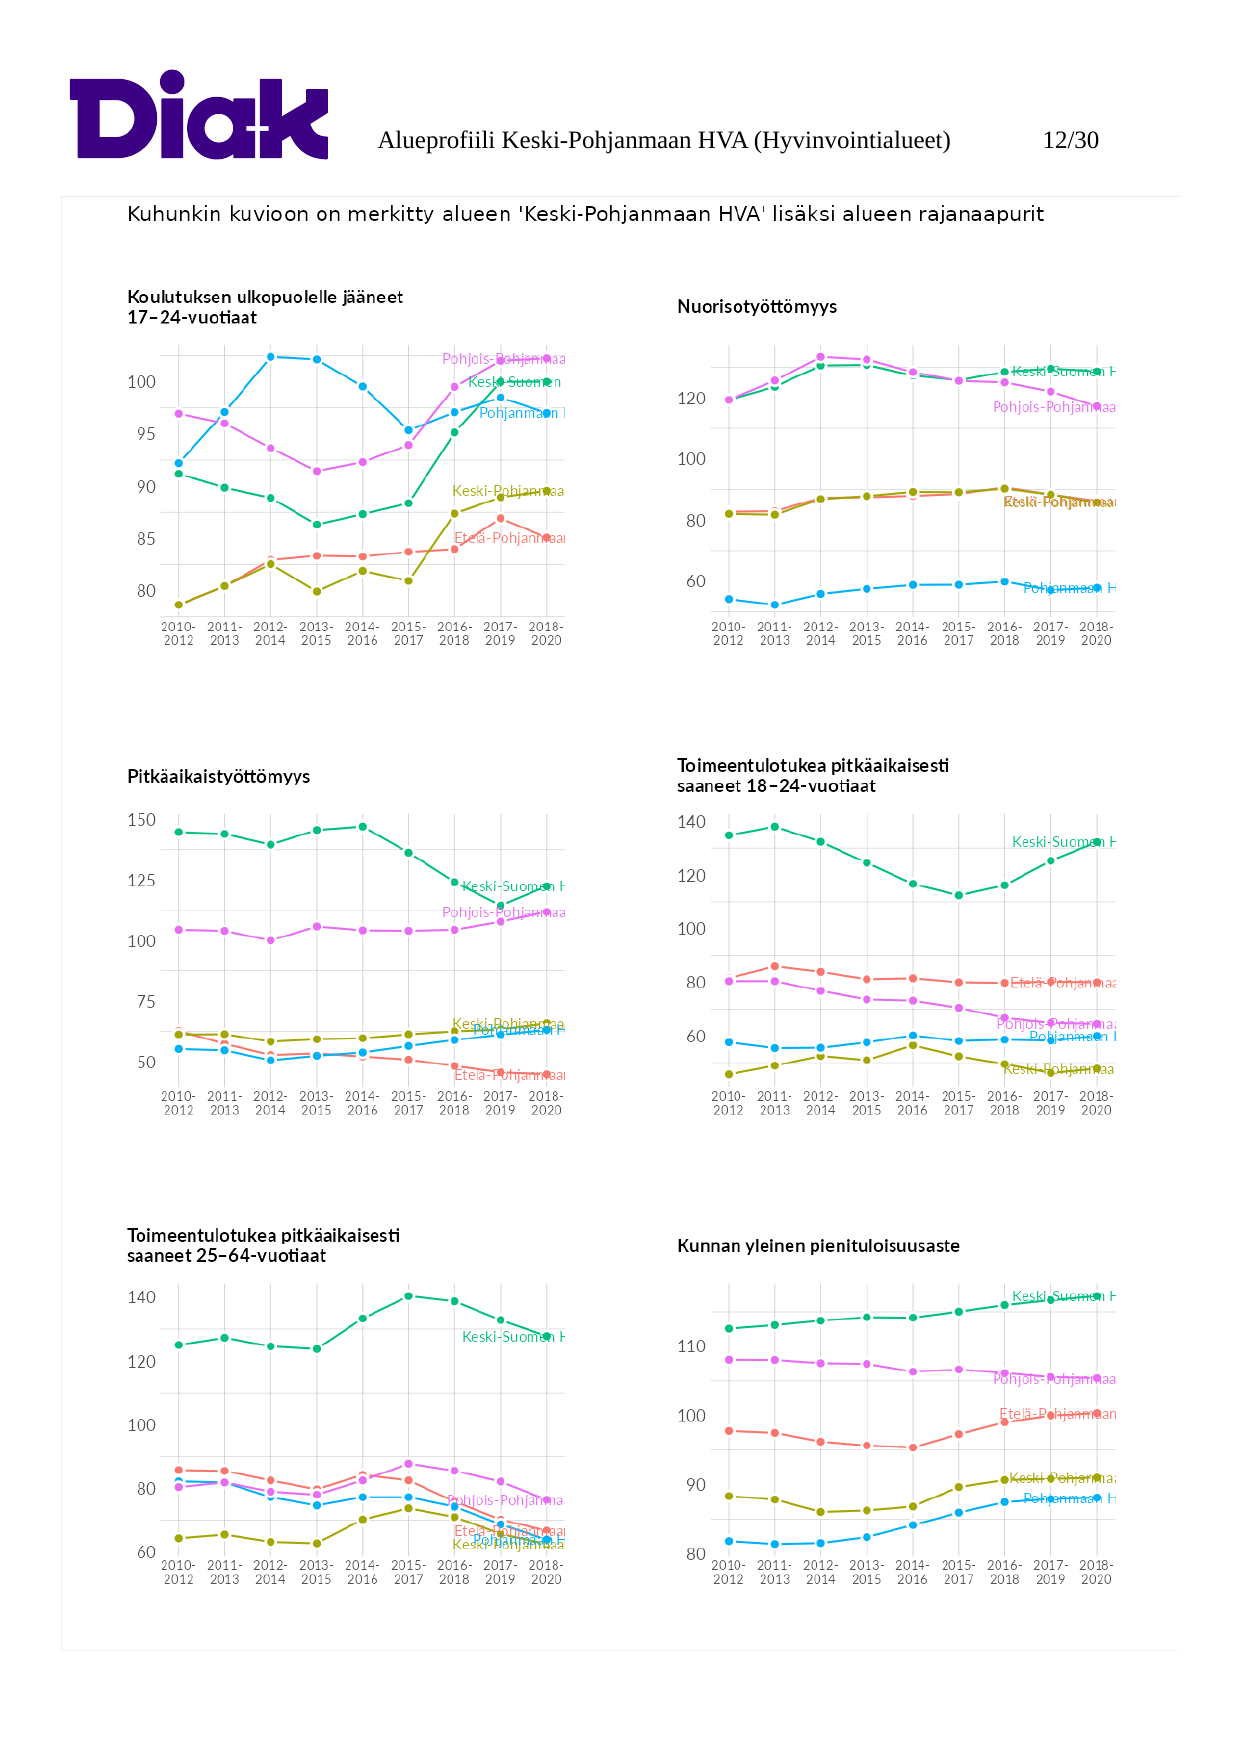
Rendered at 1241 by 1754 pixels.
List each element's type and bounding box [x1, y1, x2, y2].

picture [61, 196, 1179, 1651]
